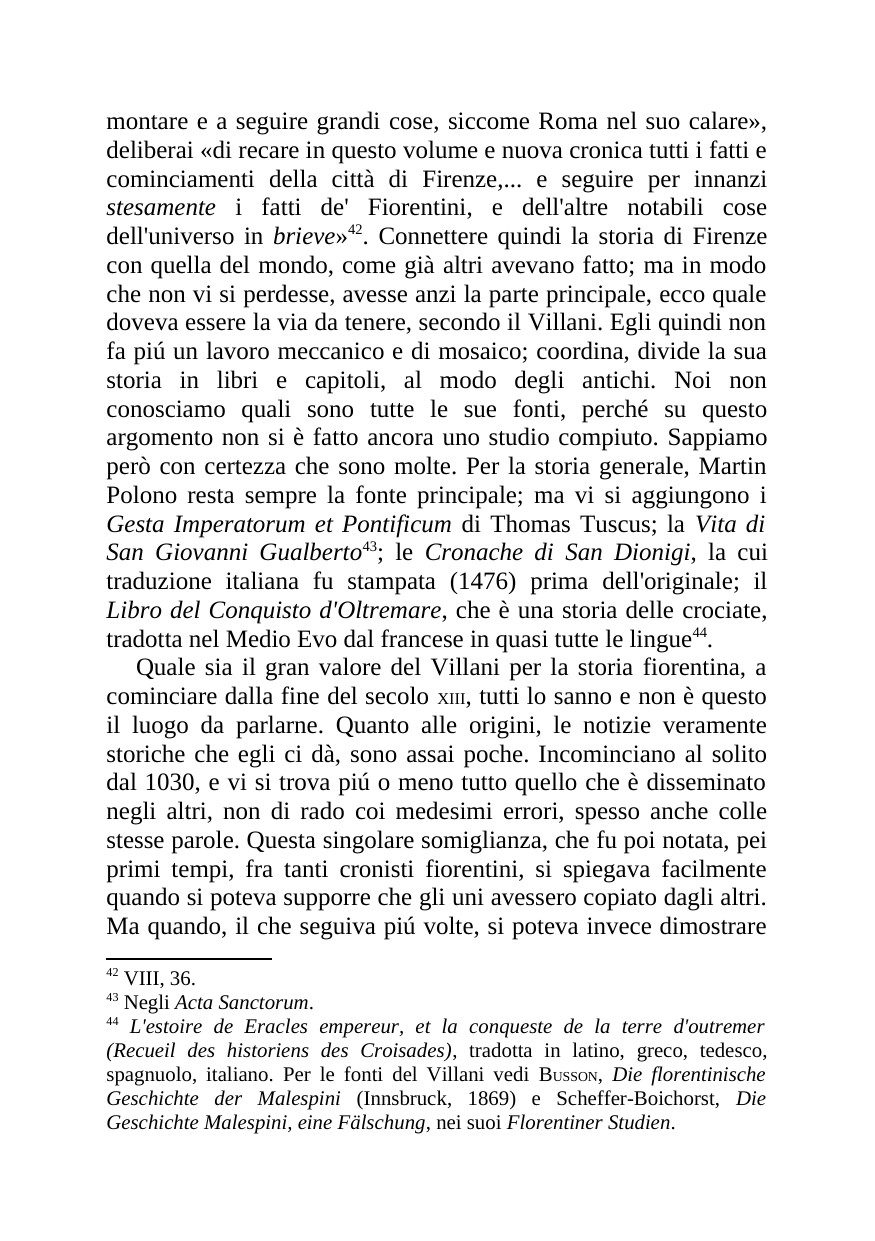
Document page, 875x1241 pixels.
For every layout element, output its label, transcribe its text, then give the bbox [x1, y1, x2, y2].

text VIII, 36. [106, 966, 768, 989]
text L'estoire de Eracles empereur, et la conqueste de la terre d'outremer (Recueil des historiens des Croisades), tradotta in latino, greco, tedesco, spagnuolo, italiano. Per le fonti del Villani vedi Busson, Die florentinische Geschichte der Malespini (Innsbruck, 1869) e Scheffer-Boichorst, Die Geschichte Malespini, eine Fälschung, nei suoi Florentiner Studien. [106, 1014, 768, 1134]
text Quale sia il gran valore del Villani per la storia fiorentina, a cominciare dalla fine del secolo xiii, tutti lo sanno e non è questo il luogo da parlarne. Quanto alle origini, le notizie veramente storiche che egli ci dà, sono assai poche. Incominciano al solito dal 1030, e vi si trova piú o meno tutto quello che è disseminato negli altri, non di rado coi medesimi errori, spesso anche colle stesse parole. Questa singolare somiglianza, che fu poi notata, pei primi tempi, fra tanti cronisti fiorentini, si spiegava facilmente quando si poteva supporre che gli uni avessero copiato dagli altri. Ma quando, il che seguiva piú volte, si poteva invece dimostrare [106, 652, 768, 940]
text Negli Acta Sanctorum. [106, 989, 768, 1014]
text montare e a seguire grandi cose, siccome Roma nel suo calare», deliberai «di recare in questo volume e nuova cronica tutti i fatti e cominciamenti della città di Firenze,... e seguire per innanzi stesamente i fatti de' Fiorentini, e dell'altre notabili cose dell'universo in brieve». Connettere quindi la storia di Firenze con quella del mondo, come già altri avevano fatto; ma in modo che non vi si perdesse, avesse anzi la parte principale, ecco quale doveva essere la via da tenere, secondo il Villani. Egli quindi non fa piú un lavoro meccanico e di mosaico; coordina, divide la sua storia in libri e capitoli, al modo degli antichi. Noi non conosciamo quali sono tutte le sue fonti, perché su questo argomento non si è fatto ancora uno studio compiuto. Sappiamo però con certezza che sono molte. Per la storia generale, Martin Polono resta sempre la fonte principale; ma vi si aggiungono i Gesta Imperatorum et Pontificum di Thomas Tuscus; la Vita di San Giovanni Gualberto; le Cronache di San Dionigi, la cui traduzione italiana fu stampata (1476) prima dell'originale; il Libro del Conquisto d'Oltremare, che è una storia delle crociate, tradotta nel Medio Evo dal francese in quasi tutte le lingue. [106, 106, 768, 652]
